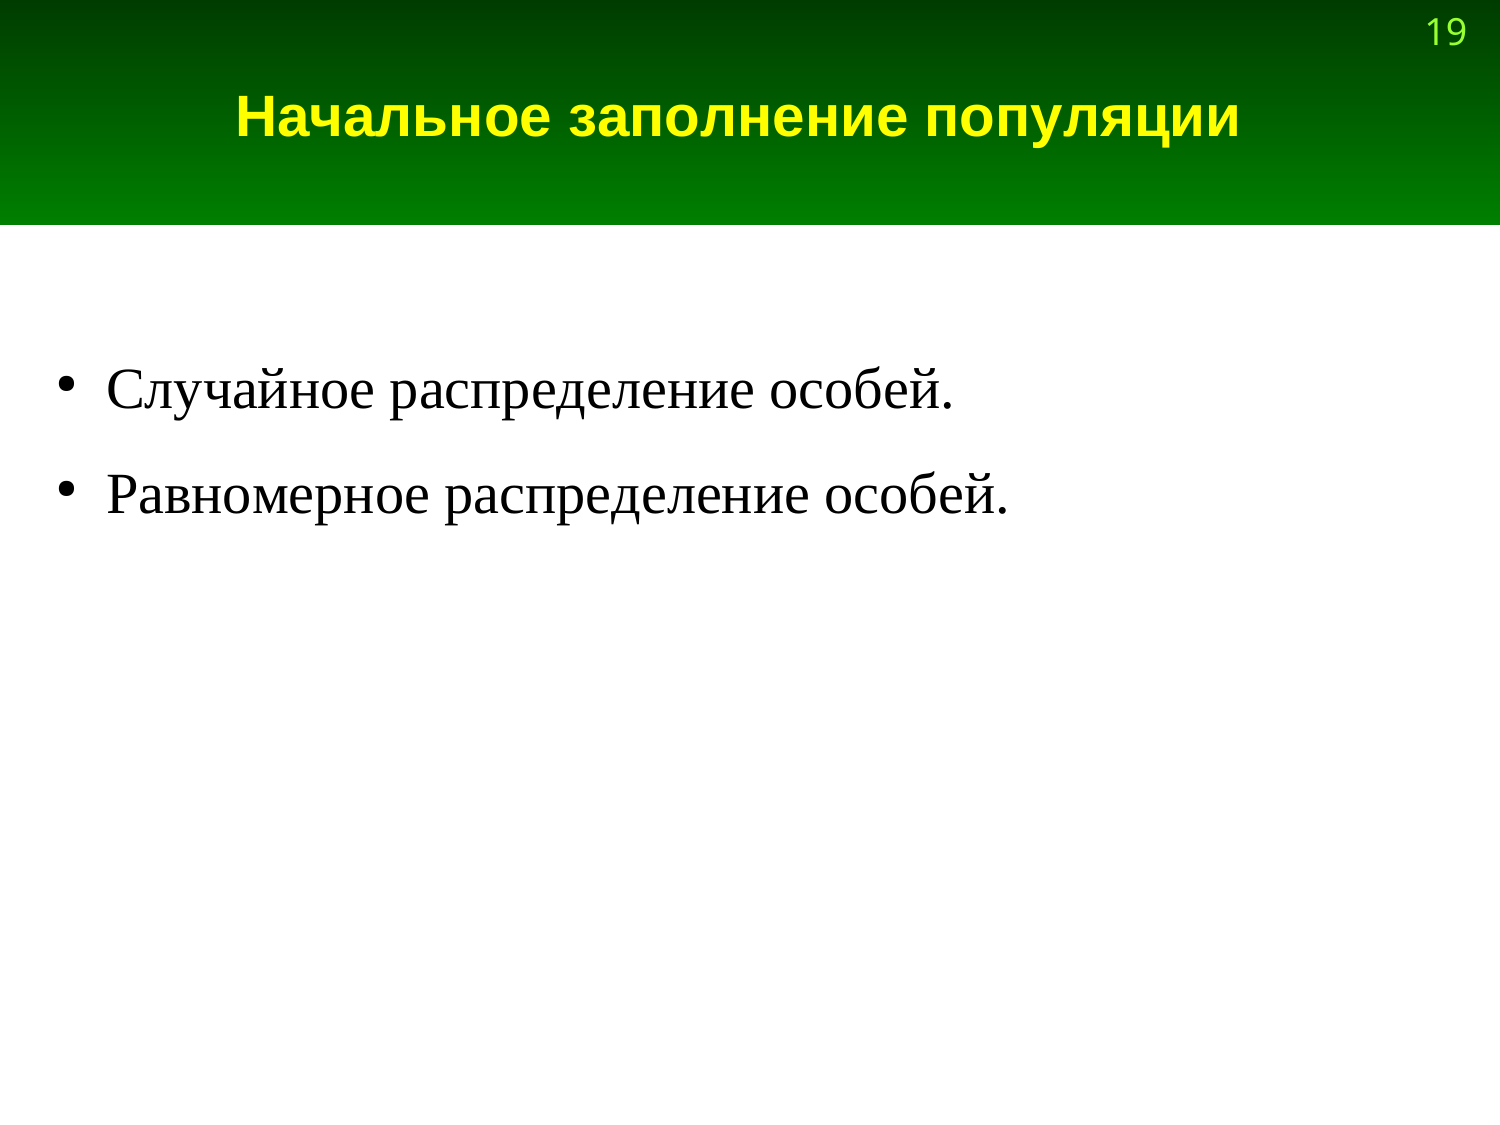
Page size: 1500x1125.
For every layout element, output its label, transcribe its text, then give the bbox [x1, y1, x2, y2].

title Начальное заполнение популяции [88, 18, 1389, 207]
text_box Случайное распределение особей. Равномерное распределение особей. [41, 342, 1026, 533]
